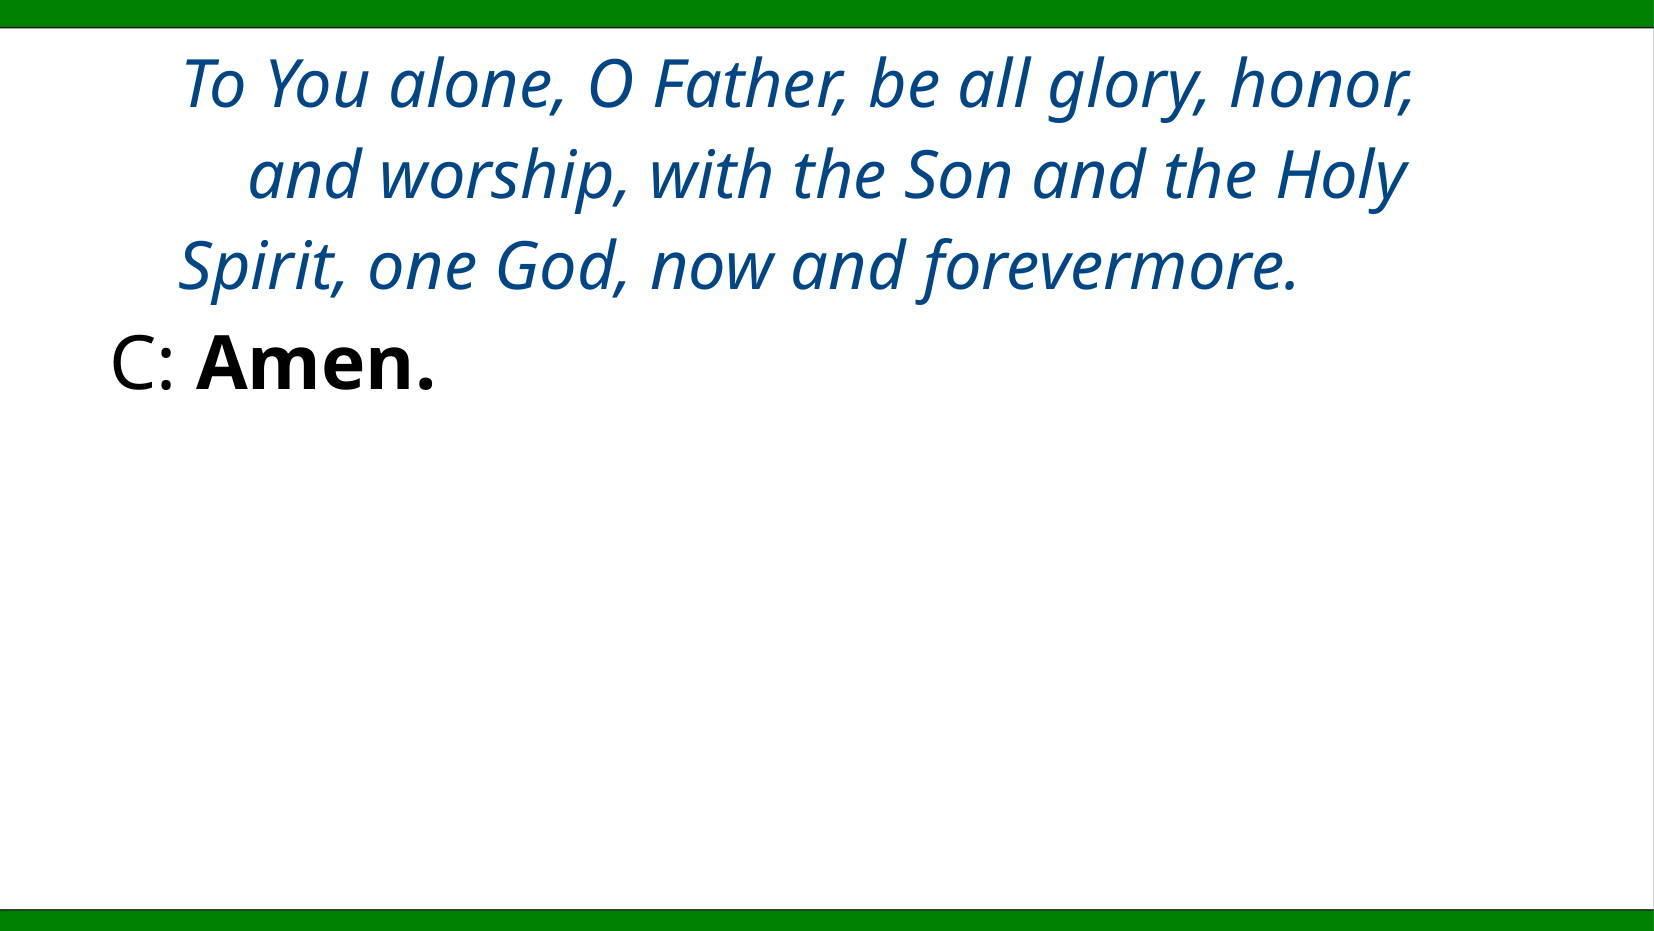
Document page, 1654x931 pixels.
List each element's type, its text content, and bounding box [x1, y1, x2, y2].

text_box To You alone, O Father, be all glory, honor, and worship, with the Son and the Holy Spirit, one God, now and forevermore. C: Amen. [94, 29, 1565, 456]
picture [0, 0, 1654, 931]
